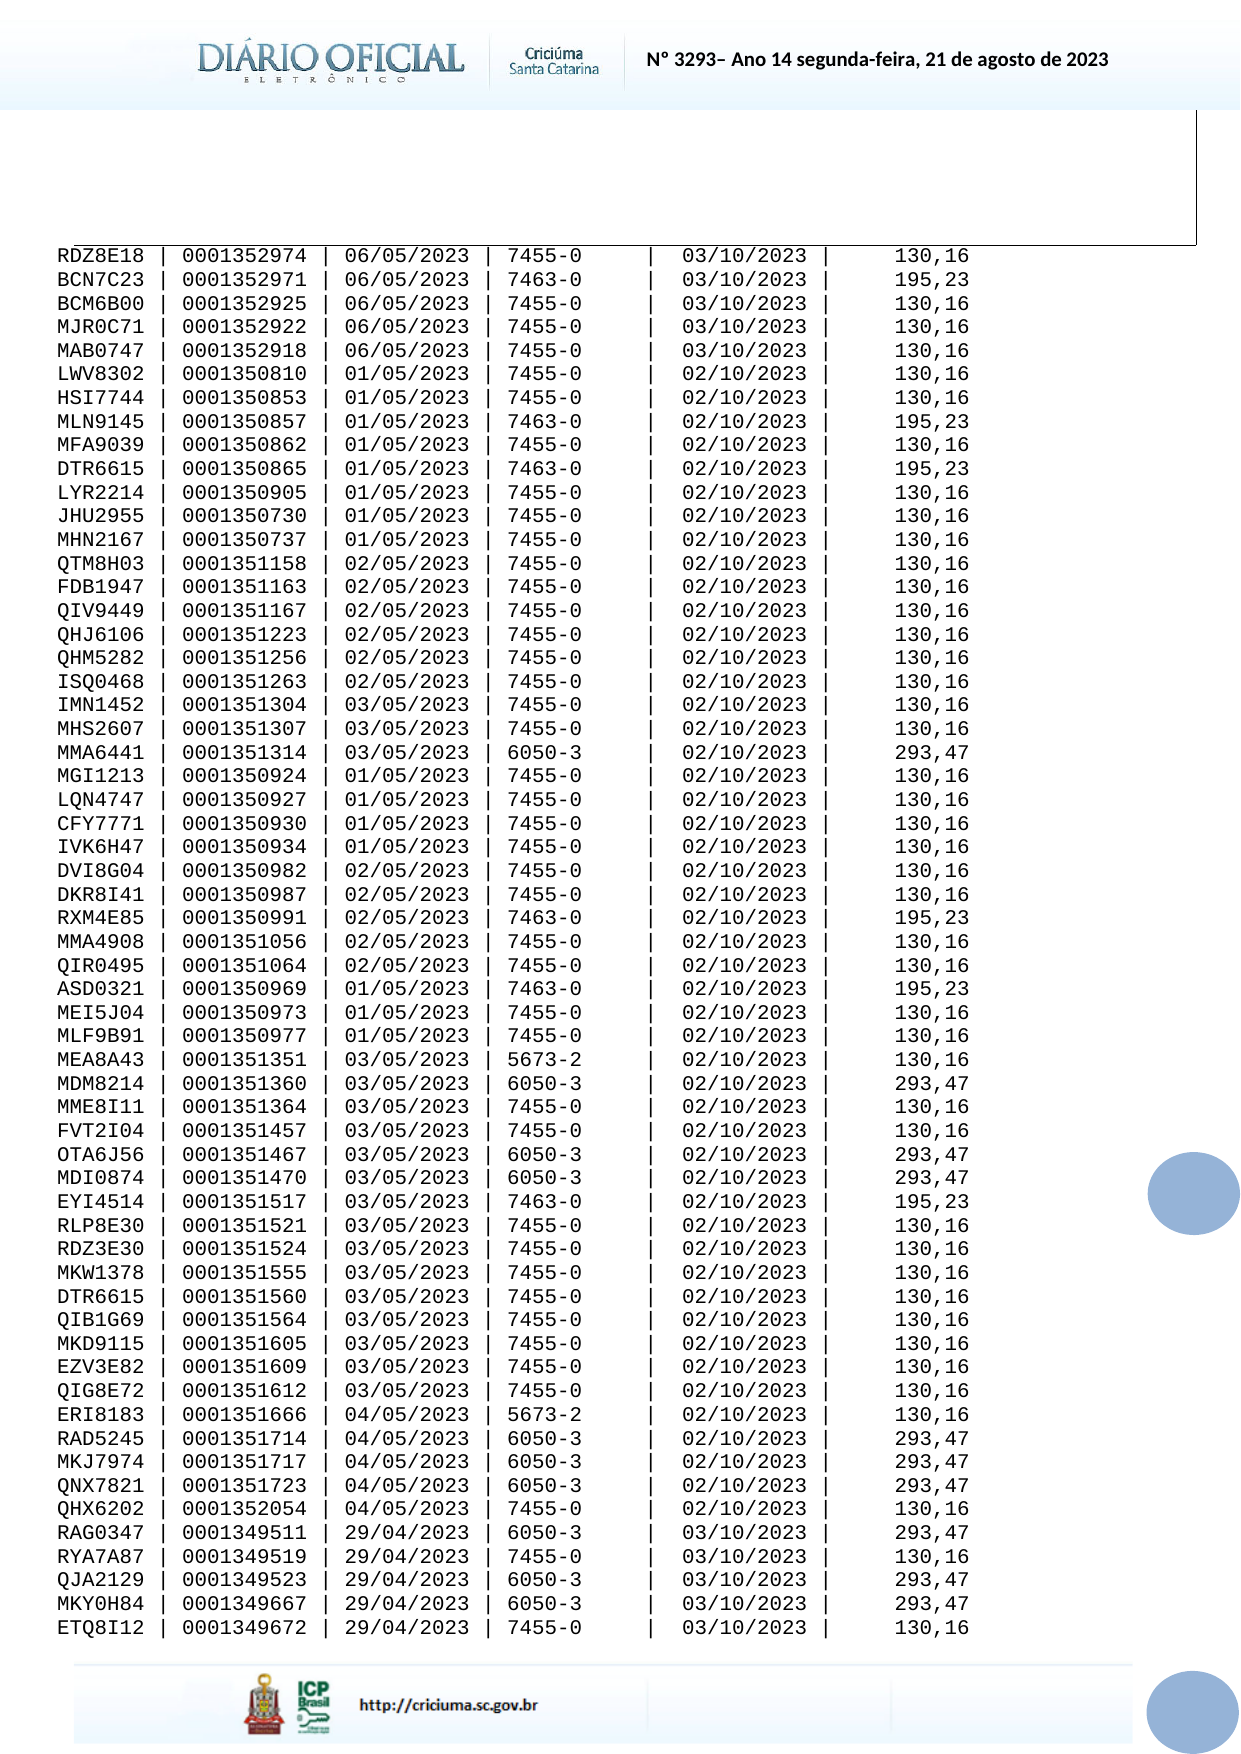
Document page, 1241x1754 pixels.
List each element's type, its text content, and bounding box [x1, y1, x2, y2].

text MME8I11 | 0001351364 | 03/05/2023 | 7455-0 | 02/10/2023 | 130,16 [44, 1096, 1196, 1120]
text RXM4E85 | 0001350991 | 02/05/2023 | 7463-0 | 02/10/2023 | 195,23 [44, 907, 1196, 931]
text MFA9039 | 0001350862 | 01/05/2023 | 7455-0 | 02/10/2023 | 130,16 [44, 434, 1196, 458]
text MHN2167 | 0001350737 | 01/05/2023 | 7455-0 | 02/10/2023 | 130,16 [44, 529, 1196, 553]
text MKW1378 | 0001351555 | 03/05/2023 | 7455-0 | 02/10/2023 | 130,16 [44, 1262, 1196, 1286]
text RYA7A87 | 0001349519 | 29/04/2023 | 7455-0 | 03/10/2023 | 130,16 [44, 1546, 1196, 1569]
text MKD9115 | 0001351605 | 03/05/2023 | 7455-0 | 02/10/2023 | 130,16 [44, 1333, 1196, 1357]
text DTR6615 | 0001351560 | 03/05/2023 | 7455-0 | 02/10/2023 | 130,16 [44, 1286, 1196, 1309]
text MMA4908 | 0001351056 | 02/05/2023 | 7455-0 | 02/10/2023 | 130,16 [44, 931, 1196, 954]
text MAB0747 | 0001352918 | 06/05/2023 | 7455-0 | 03/10/2023 | 130,16 [44, 340, 1196, 363]
text IVK6H47 | 0001350934 | 01/05/2023 | 7455-0 | 02/10/2023 | 130,16 [44, 836, 1196, 860]
text LQN4747 | 0001350927 | 01/05/2023 | 7455-0 | 02/10/2023 | 130,16 [44, 789, 1196, 813]
text QHM5282 | 0001351256 | 02/05/2023 | 7455-0 | 02/10/2023 | 130,16 [44, 647, 1196, 671]
text FDB1947 | 0001351163 | 02/05/2023 | 7455-0 | 02/10/2023 | 130,16 [44, 576, 1196, 600]
text DKR8I41 | 0001350987 | 02/05/2023 | 7455-0 | 02/10/2023 | 130,16 [44, 884, 1196, 907]
text RLP8E30 | 0001351521 | 03/05/2023 | 7455-0 | 02/10/2023 | 130,16 [44, 1215, 1196, 1238]
text BCN7C23 | 0001352971 | 06/05/2023 | 7463-0 | 03/10/2023 | 195,23 [44, 269, 1196, 292]
text BCM6B00 | 0001352925 | 06/05/2023 | 7455-0 | 03/10/2023 | 130,16 [44, 292, 1196, 316]
text MDM8214 | 0001351360 | 03/05/2023 | 6050-3 | 02/10/2023 | 293,47 [44, 1073, 1196, 1096]
text RDZ8E18 | 0001352974 | 06/05/2023 | 7455-0 | 03/10/2023 | 130,16 [44, 245, 1196, 269]
text MEI5J04 | 0001350973 | 01/05/2023 | 7455-0 | 02/10/2023 | 130,16 [44, 1002, 1196, 1026]
text QIG8E72 | 0001351612 | 03/05/2023 | 7455-0 | 02/10/2023 | 130,16 [44, 1380, 1196, 1404]
text ASD0321 | 0001350969 | 01/05/2023 | 7463-0 | 02/10/2023 | 195,23 [44, 978, 1196, 1002]
text JHU2955 | 0001350730 | 01/05/2023 | 7455-0 | 02/10/2023 | 130,16 [44, 505, 1196, 529]
text QTM8H03 | 0001351158 | 02/05/2023 | 7455-0 | 02/10/2023 | 130,16 [44, 553, 1196, 576]
text FVT2I04 | 0001351457 | 03/05/2023 | 7455-0 | 02/10/2023 | 130,16 [44, 1120, 1196, 1144]
text RDZ3E30 | 0001351524 | 03/05/2023 | 7455-0 | 02/10/2023 | 130,16 [44, 1238, 1196, 1262]
text QIB1G69 | 0001351564 | 03/05/2023 | 7455-0 | 02/10/2023 | 130,16 [44, 1309, 1196, 1333]
text MDI0874 | 0001351470 | 03/05/2023 | 6050-3 | 02/10/2023 | 293,47 [44, 1167, 1157, 1191]
text MHS2607 | 0001351307 | 03/05/2023 | 7455-0 | 02/10/2023 | 130,16 [44, 718, 1196, 742]
text ERI8183 | 0001351666 | 04/05/2023 | 5673-2 | 02/10/2023 | 130,16 [44, 1404, 1196, 1427]
text RAG0347 | 0001349511 | 29/04/2023 | 6050-3 | 03/10/2023 | 293,47 [44, 1522, 1196, 1546]
text RAD5245 | 0001351714 | 04/05/2023 | 6050-3 | 02/10/2023 | 293,47 [44, 1427, 1196, 1451]
text EYI4514 | 0001351517 | 03/05/2023 | 7463-0 | 02/10/2023 | 195,23 [44, 1191, 1153, 1215]
text OTA6J56 | 0001351467 | 03/05/2023 | 6050-3 | 02/10/2023 | 293,47 [44, 1144, 1196, 1167]
text MEA8A43 | 0001351351 | 03/05/2023 | 5673-2 | 02/10/2023 | 130,16 [44, 1049, 1196, 1073]
text DVI8G04 | 0001350982 | 02/05/2023 | 7455-0 | 02/10/2023 | 130,16 [44, 860, 1196, 884]
text QJA2129 | 0001349523 | 29/04/2023 | 6050-3 | 03/10/2023 | 293,47 [44, 1569, 1196, 1593]
text MGI1213 | 0001350924 | 01/05/2023 | 7455-0 | 02/10/2023 | 130,16 [44, 765, 1196, 789]
text QHJ6106 | 0001351223 | 02/05/2023 | 7455-0 | 02/10/2023 | 130,16 [44, 623, 1196, 647]
text MJR0C71 | 0001352922 | 06/05/2023 | 7455-0 | 03/10/2023 | 130,16 [44, 316, 1196, 340]
text IMN1452 | 0001351304 | 03/05/2023 | 7455-0 | 02/10/2023 | 130,16 [44, 694, 1196, 718]
text DTR6615 | 0001350865 | 01/05/2023 | 7463-0 | 02/10/2023 | 195,23 [44, 458, 1196, 482]
text QIR0495 | 0001351064 | 02/05/2023 | 7455-0 | 02/10/2023 | 130,16 [44, 954, 1196, 978]
text QIV9449 | 0001351167 | 02/05/2023 | 7455-0 | 02/10/2023 | 130,16 [44, 600, 1196, 623]
text MLN9145 | 0001350857 | 01/05/2023 | 7463-0 | 02/10/2023 | 195,23 [44, 411, 1196, 434]
text HSI7744 | 0001350853 | 01/05/2023 | 7455-0 | 02/10/2023 | 130,16 [44, 387, 1196, 411]
text LWV8302 | 0001350810 | 01/05/2023 | 7455-0 | 02/10/2023 | 130,16 [44, 363, 1196, 387]
text CFY7771 | 0001350930 | 01/05/2023 | 7455-0 | 02/10/2023 | 130,16 [44, 813, 1196, 836]
text QHX6202 | 0001352054 | 04/05/2023 | 7455-0 | 02/10/2023 | 130,16 [44, 1498, 1196, 1522]
text ISQ0468 | 0001351263 | 02/05/2023 | 7455-0 | 02/10/2023 | 130,16 [44, 671, 1196, 694]
text EZV3E82 | 0001351609 | 03/05/2023 | 7455-0 | 02/10/2023 | 130,16 [44, 1357, 1196, 1380]
text MKY0H84 | 0001349667 | 29/04/2023 | 6050-3 | 03/10/2023 | 293,47 [44, 1593, 1196, 1617]
text MKJ7974 | 0001351717 | 04/05/2023 | 6050-3 | 02/10/2023 | 293,47 [44, 1451, 1196, 1475]
text MMA6441 | 0001351314 | 03/05/2023 | 6050-3 | 02/10/2023 | 293,47 [44, 742, 1196, 765]
text QNX7821 | 0001351723 | 04/05/2023 | 6050-3 | 02/10/2023 | 293,47 [44, 1475, 1196, 1498]
text MLF9B91 | 0001350977 | 01/05/2023 | 7455-0 | 02/10/2023 | 130,16 [44, 1026, 1196, 1049]
text ETQ8I12 | 0001349672 | 29/04/2023 | 7455-0 | 03/10/2023 | 130,16 [44, 1617, 1196, 1640]
text LYR2214 | 0001350905 | 01/05/2023 | 7455-0 | 02/10/2023 | 130,16 [44, 482, 1196, 505]
